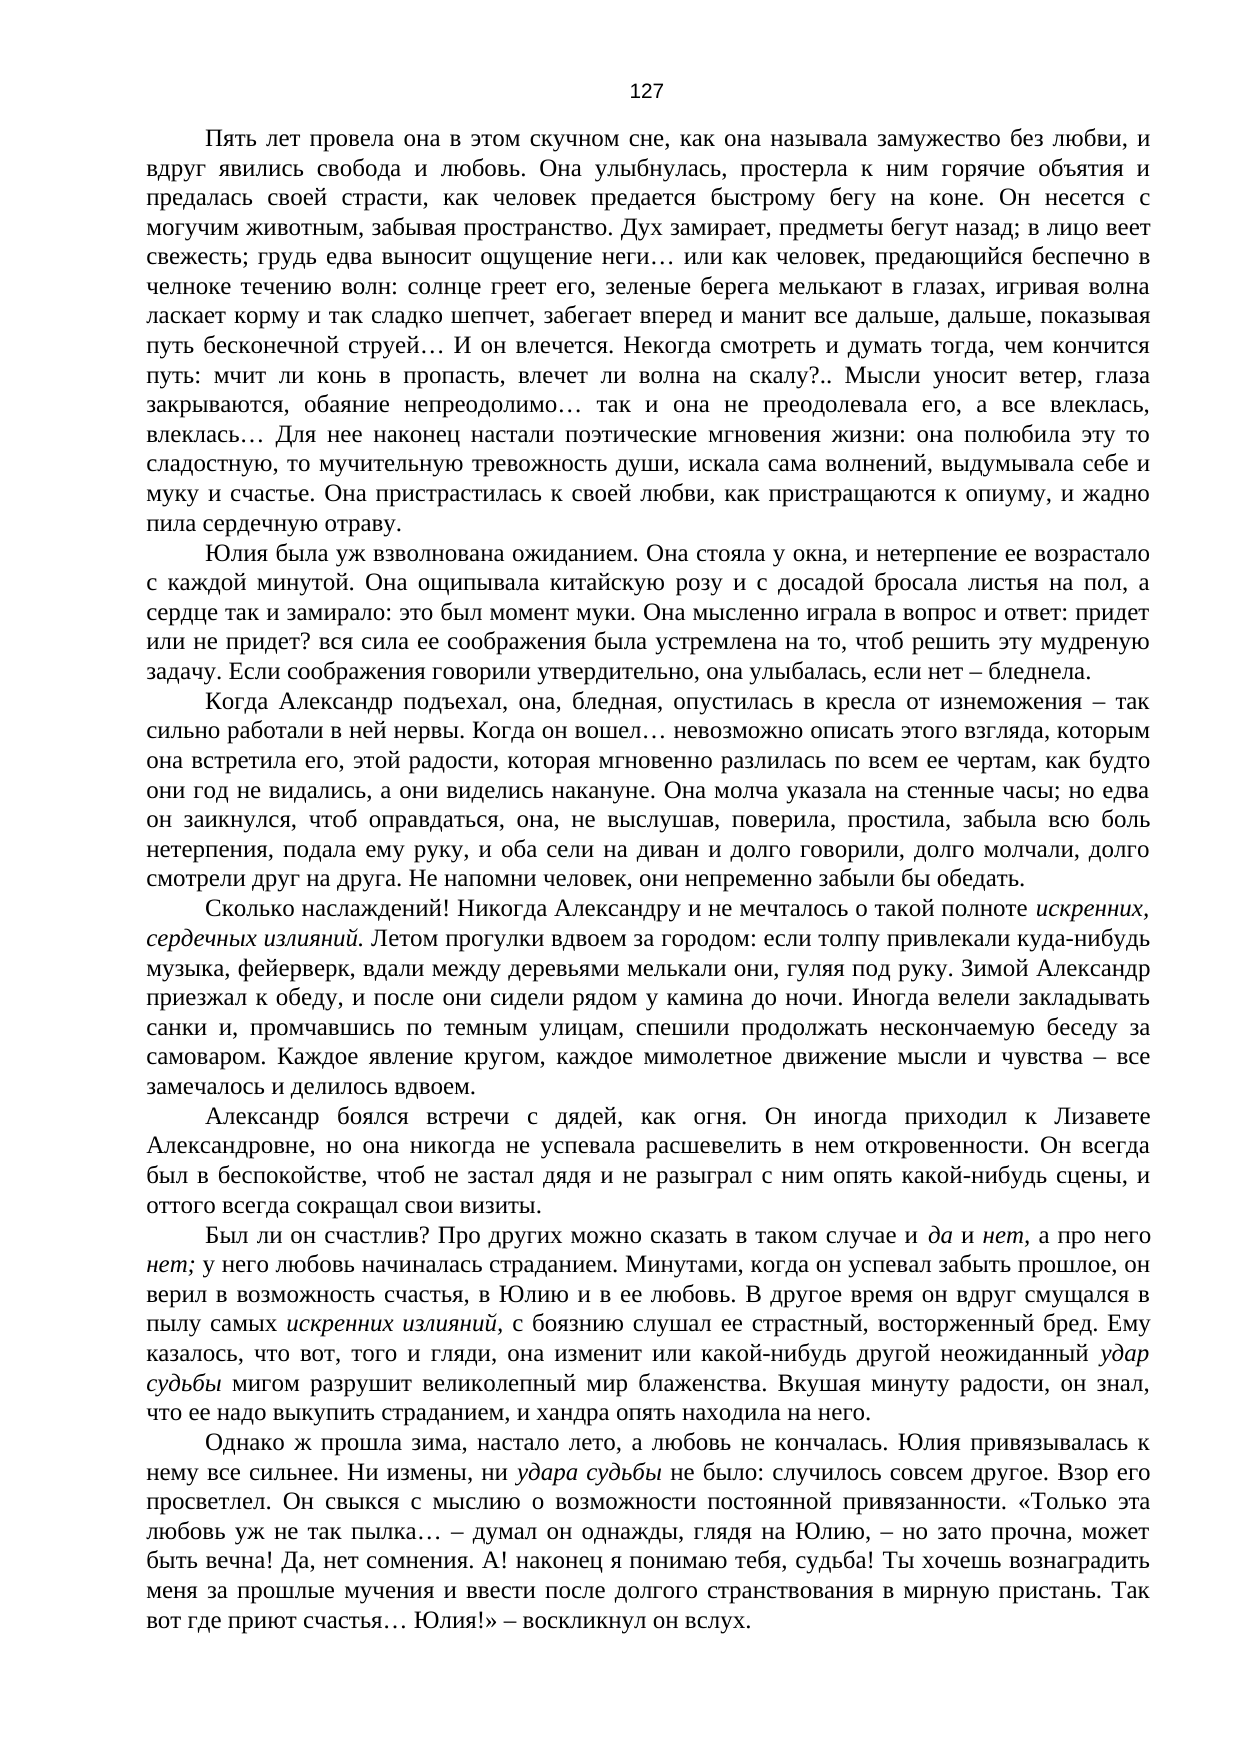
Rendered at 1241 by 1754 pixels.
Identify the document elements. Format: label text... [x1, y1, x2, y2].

text Юлия была уж взволнована ожиданием. Она стояла у окна, и нетерпение ее возрастало с каждой минутой. Она ощипывала китайскую розу и с досадой бросала листья на пол, а сердце так и замирало: это был момент муки. Она мысленно играла в вопрос и ответ: придет или не придет? вся сила ее соображения была устремлена на то, чтоб решить эту мудреную задачу. Если соображения говорили утвердительно, она улыбалась, если нет – бледнела. [146, 538, 1151, 685]
text Александр боялся встречи с дядей, как огня. Он иногда приходил к Лизавете Александровне, но она никогда не успевала расшевелить в нем откровенности. Он всегда был в беспокойстве, чтоб не застал дядя и не разыграл с ним опять какой-нибудь сцены, и оттого всегда сокращал свои визиты. [146, 1101, 1151, 1218]
text Был ли он счастлив? Про других можно сказать в таком случае и да и нет, а про него нет; у него любовь начиналась страданием. Минутами, когда он успевал забыть прошлое, он верил в возможность счастья, в Юлию и в ее любовь. В другое время он вдруг смущался в пылу самых искренних излияний, с боязнию слушал ее страстный, восторженный бред. Ему казалось, что вот, того и гляди, она изменит или какой-нибудь другой неожиданный удар судьбы мигом разрушит великолепный мир блаженства. Вкушая минуту радости, он знал, что ее надо выкупить страданием, и хандра опять находила на него. [146, 1220, 1151, 1426]
text Когда Александр подъехал, она, бледная, опустилась в кресла от изнеможения – так сильно работали в ней нервы. Когда он вошел… невозможно описать этого взгляда, которым она встретила его, этой радости, которая мгновенно разлилась по всем ее чертам, как будто они год не видались, а они виделись накануне. Она молча указала на стенные часы; но едва он заикнулся, чтоб оправдаться, она, не выслушав, поверила, простила, забыла всю боль нетерпения, подала ему руку, и оба сели на диван и долго говорили, долго молчали, долго смотрели друг на друга. Не напомни человек, они непременно забыли бы обедать. [146, 686, 1151, 892]
text Однако ж прошла зима, настало лето, а любовь не кончалась. Юлия привязывалась к нему все сильнее. Ни измены, ни удара судьбы не было: случилось совсем другое. Взор его просветлел. Он свыкся с мыслию о возможности постоянной привязанности. «Только эта любовь уж не так пылка… – думал он однажды, глядя на Юлию, – но зато прочна, может быть вечна! Да, нет сомнения. А! наконец я понимаю тебя, судьба! Ты хочешь вознаградить меня за прошлые мучения и ввести после долгого странствования в мирную пристань. Так вот где приют счастья… Юлия!» – воскликнул он вслух. [146, 1427, 1151, 1633]
text Сколько наслаждений! Никогда Александру и не мечталось о такой полноте искренних, сердечных излияний. Летом прогулки вдвоем за городом: если толпу привлекали куда-нибудь музыка, фейерверк, вдали между деревьями мелькали они, гуляя под руку. Зимой Александр приезжал к обеду, и после они сидели рядом у камина до ночи. Иногда велели закладывать санки и, промчавшись по темным улицам, спешили продолжать нескончаемую беседу за самоваром. Каждое явление кругом, каждое мимолетное движение мысли и чувства – все замечалось и делилось вдвоем. [146, 893, 1151, 1100]
text Пять лет провела она в этом скучном сне, как она называла замужество без любви, и вдруг явились свобода и любовь. Она улыбнулась, простерла к ним горячие объятия и предалась своей страсти, как человек предается быстрому бегу на коне. Он несется с могучим животным, забывая пространство. Дух замирает, предметы бегут назад; в лицо веет свежесть; грудь едва выносит ощущение неги… или как человек, предающийся беспечно в челноке течению волн: солнце греет его, зеленые берега мелькают в глазах, игривая волна ласкает корму и так сладко шепчет, забегает вперед и манит все дальше, дальше, показывая путь бесконечной струей… И он влечется. Некогда смотреть и думать тогда, чем кончится путь: мчит ли конь в пропасть, влечет ли волна на скалу?.. Мысли уносит ветер, глаза закрываются, обаяние непреодолимо… так и она не преодолевала его, а все влеклась, влеклась… Для нее наконец настали поэтические мгновения жизни: она полюбила эту то сладостную, то мучительную тревожность души, искала сама волнений, выдумывала себе и муку и счастье. Она пристрастилась к своей любви, как пристращаются к опиуму, и жадно пила сердечную отраву. [146, 123, 1151, 536]
